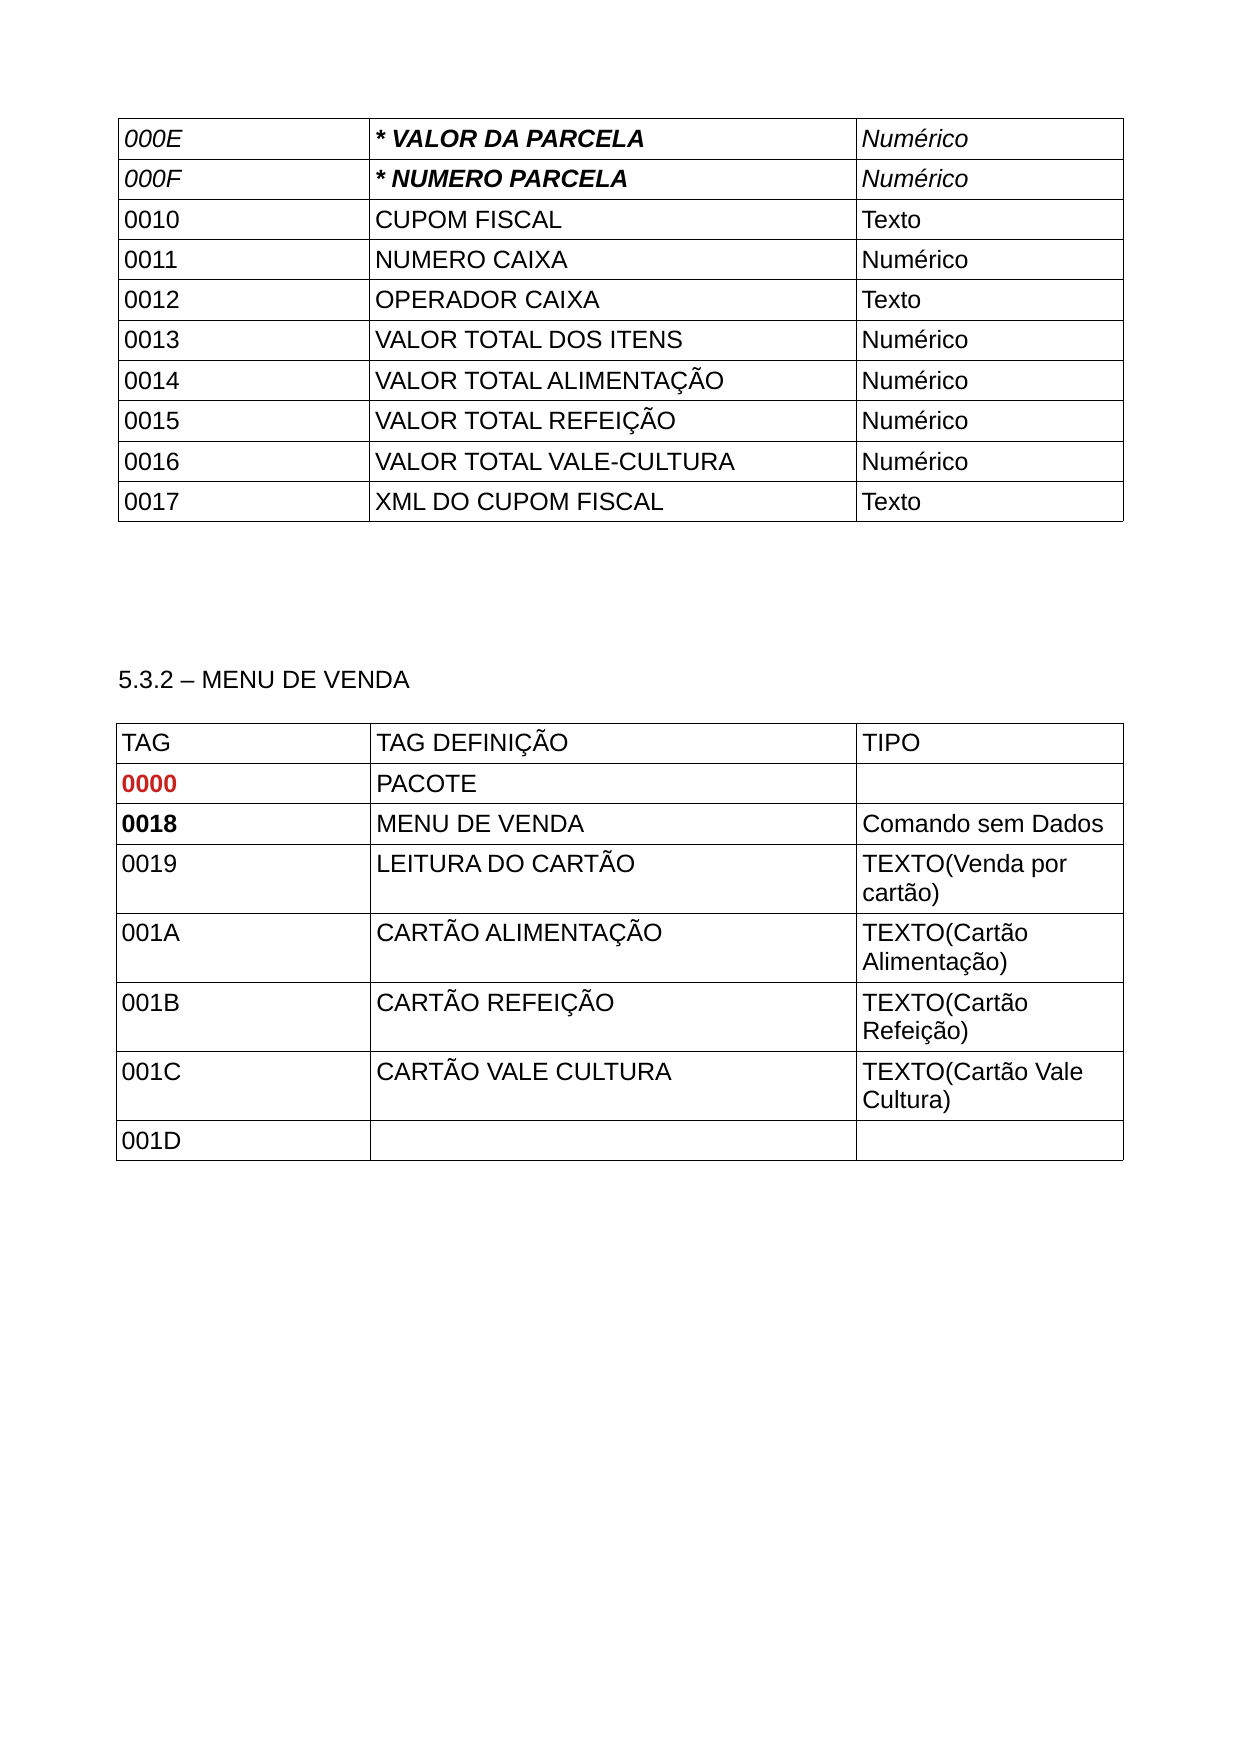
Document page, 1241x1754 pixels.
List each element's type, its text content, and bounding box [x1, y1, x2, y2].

table_cell Numérico [857, 240, 1123, 279]
table_cell 0016 [119, 442, 369, 481]
table_cell 0010 [119, 200, 369, 239]
table_cell [857, 1121, 1123, 1160]
table_header TIPO [857, 724, 1123, 763]
table_cell * VALOR DA PARCELA [370, 119, 856, 158]
table_cell LEITURA DO CARTÃO [371, 845, 856, 913]
table_cell 0019 [117, 845, 370, 913]
table_cell 001B [117, 983, 370, 1051]
table_cell Numérico [857, 442, 1123, 481]
table_cell Numérico [857, 361, 1123, 400]
table_header TAG DEFINIÇÃO [371, 724, 856, 763]
table_cell Texto [857, 280, 1123, 320]
table_cell TEXTO(Cartão Alimentação) [857, 914, 1123, 982]
table_cell TEXTO(Cartão Vale Cultura) [857, 1052, 1123, 1120]
table_cell 0013 [119, 321, 369, 360]
table_cell 000F [119, 160, 369, 199]
table_cell Comando sem Dados [857, 804, 1123, 843]
table_cell VALOR TOTAL REFEIÇÃO [370, 401, 856, 441]
table_cell CUPOM FISCAL [370, 200, 856, 239]
table_cell 0000 [117, 764, 370, 803]
table_cell CARTÃO REFEIÇÃO [371, 983, 856, 1051]
table_cell TEXTO(Cartão Refeição) [857, 983, 1123, 1051]
table_cell CARTÃO VALE CULTURA [371, 1052, 856, 1120]
table_cell VALOR TOTAL DOS ITENS [370, 321, 856, 360]
table_cell 0018 [117, 804, 370, 843]
table_cell 001A [117, 914, 370, 982]
table_cell MENU DE VENDA [371, 804, 856, 843]
table_cell Texto [857, 200, 1123, 239]
table_cell VALOR TOTAL ALIMENTAÇÃO [370, 361, 856, 400]
table_cell 0012 [119, 280, 369, 320]
table_cell OPERADOR CAIXA [370, 280, 856, 320]
table_cell Texto [857, 482, 1123, 521]
table_cell [857, 764, 1123, 803]
table_cell 0015 [119, 401, 369, 441]
table_cell Numérico [857, 119, 1123, 158]
table_cell 0014 [119, 361, 369, 400]
table_cell NUMERO CAIXA [370, 240, 856, 279]
table_cell 0011 [119, 240, 369, 279]
table_cell CARTÃO ALIMENTAÇÃO [371, 914, 856, 982]
table_cell 0017 [119, 482, 369, 521]
table_cell PACOTE [371, 764, 856, 803]
table_cell 001C [117, 1052, 370, 1120]
table_cell TEXTO(Venda por cartão) [857, 845, 1123, 913]
table_cell Numérico [857, 321, 1123, 360]
table_cell 001D [117, 1121, 370, 1160]
table_cell 000E [119, 119, 369, 158]
text 5.3.2 – MENU DE VENDA [118, 665, 1122, 694]
table_cell Numérico [857, 160, 1123, 199]
table_cell VALOR TOTAL VALE-CULTURA [370, 442, 856, 481]
table_cell * NUMERO PARCELA [370, 160, 856, 199]
table_cell XML DO CUPOM FISCAL [370, 482, 856, 521]
table_cell [371, 1121, 856, 1160]
table_cell Numérico [857, 401, 1123, 441]
table_header TAG [117, 724, 370, 763]
